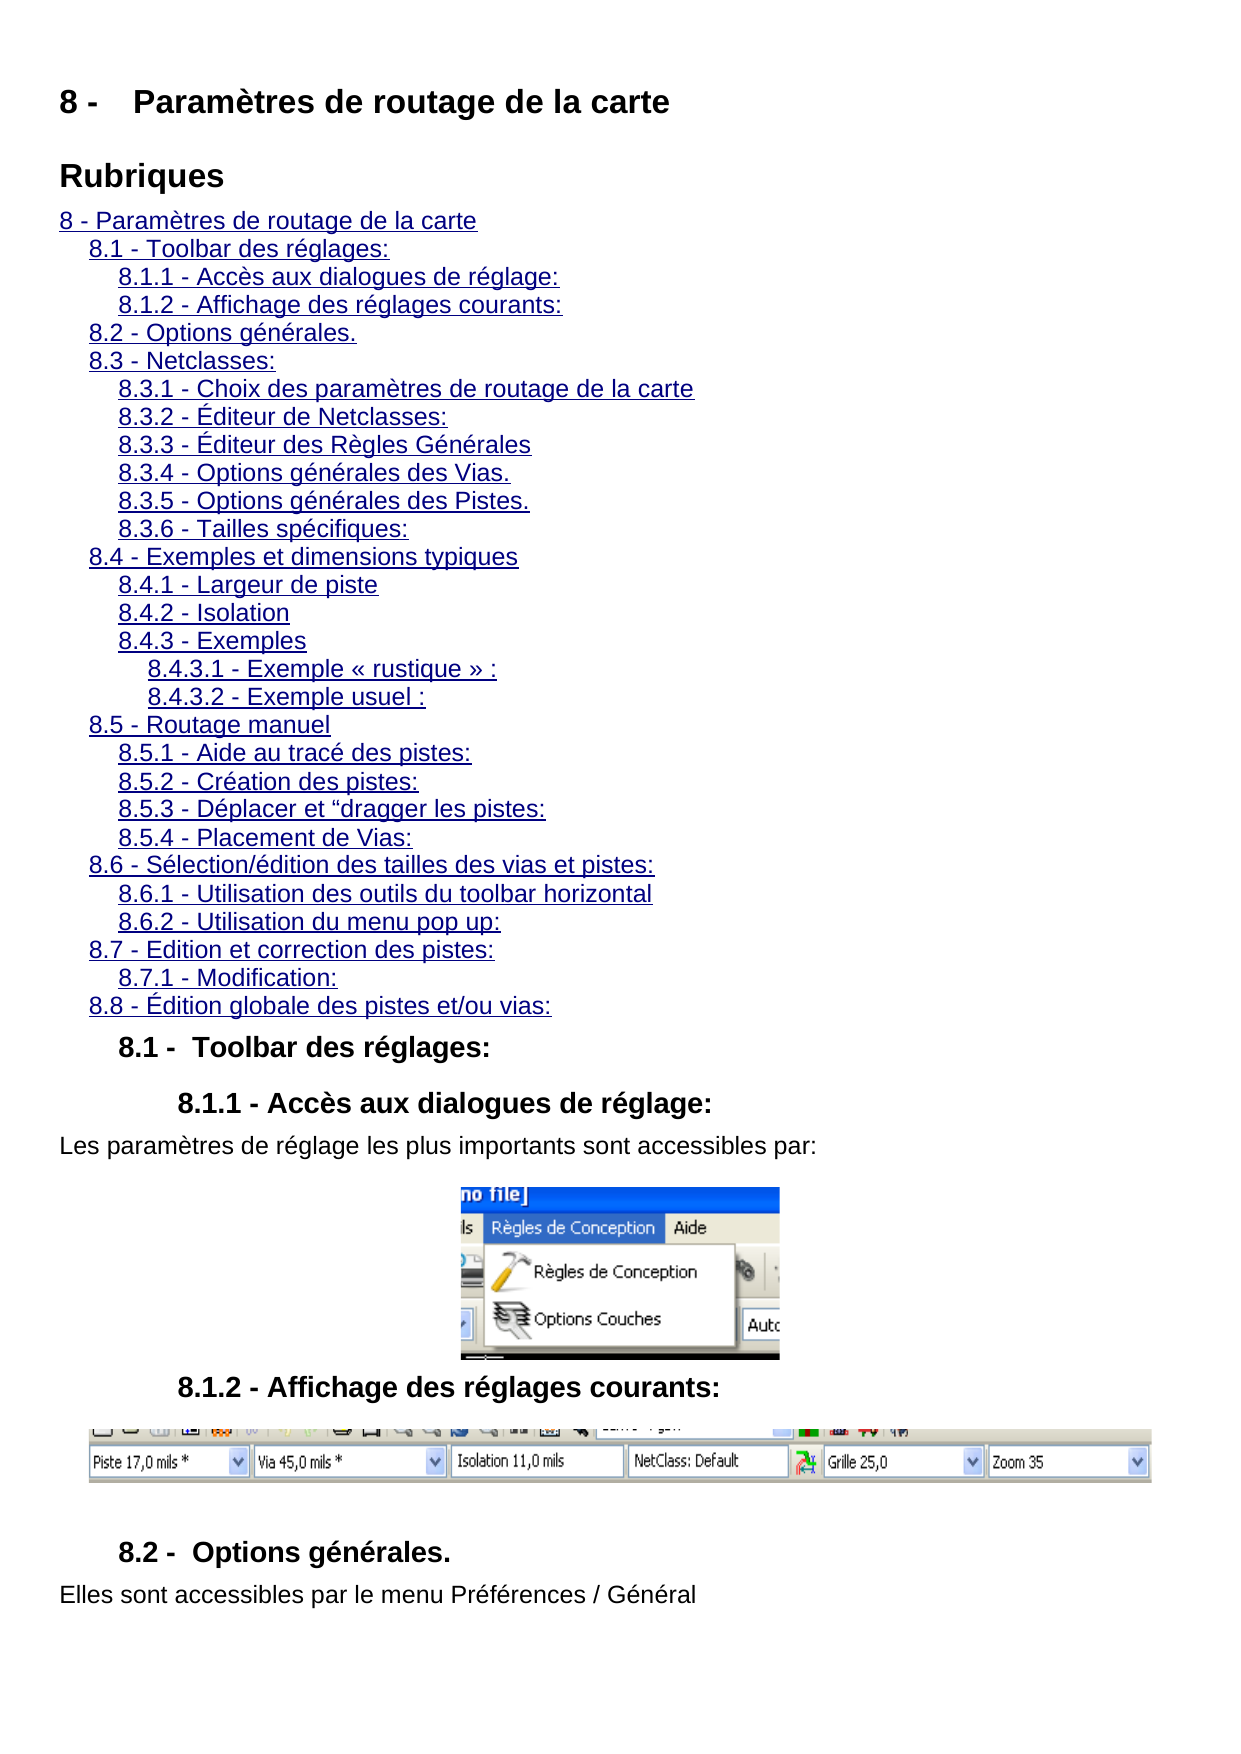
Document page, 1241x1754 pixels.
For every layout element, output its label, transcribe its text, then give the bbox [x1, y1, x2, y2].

text 8.7.1 - Modification: [118, 963, 1181, 992]
text 8.3.6 - Tailles spécifiques: [118, 515, 1181, 543]
text 8.3 - Netclasses: [88, 347, 1181, 375]
text 8.6.2 - Utilisation du menu pop up: [118, 907, 1181, 936]
text 8.3.5 - Options générales des Pistes. [118, 487, 1181, 515]
text 8.6 - Sélection/édition des tailles des vias et pistes: [88, 851, 1181, 879]
text 8.3.3 - Éditeur des Règles Générales [118, 431, 1181, 459]
text 8.4.3 - Exemples [118, 627, 1181, 655]
text 8.3.4 - Options générales des Vias. [118, 459, 1181, 487]
text 8.1.2 - Affichage des réglages courants: [118, 291, 1181, 319]
text Les paramètres de réglage les plus importants sont accessibles par: [59, 1132, 1181, 1160]
subtitle Affichage des réglages courants: [177, 1371, 1181, 1404]
text 8.5.1 - Aide au tracé des pistes: [118, 739, 1181, 767]
text 8.2 - Options générales. [88, 319, 1181, 347]
text 8.5.4 - Placement de Vias: [118, 823, 1181, 851]
text 8.4 - Exemples et dimensions typiques [88, 543, 1181, 571]
text 8.3.2 - Éditeur de Netclasses: [118, 403, 1181, 431]
text 8.5.2 - Création des pistes: [118, 767, 1181, 795]
text 8.4.2 - Isolation [118, 599, 1181, 627]
text 8.8 - Édition globale des pistes et/ou vias: [88, 992, 1181, 1019]
subtitle Rubriques [59, 157, 1181, 194]
text 8.5.3 - Déplacer et “dragger les pistes: [118, 795, 1181, 823]
text 8 - Paramètres de routage de la carte [59, 207, 1181, 235]
text 8.4.3.2 - Exemple usuel : [147, 683, 1181, 711]
text 8.5 - Routage manuel [88, 711, 1181, 739]
text 8.6.1 - Utilisation des outils du toolbar horizontal [118, 879, 1181, 907]
text 8.4.3.1 - Exemple « rustique » : [147, 655, 1181, 683]
text 8.1 - Toolbar des réglages: [88, 235, 1181, 263]
subtitle Options générales. [118, 1536, 1181, 1569]
text Elles sont accessibles par le menu Préférences / Général [59, 1581, 1181, 1609]
text 8.1.1 - Accès aux dialogues de réglage: [118, 263, 1181, 291]
subtitle Toolbar des réglages: [118, 1031, 1181, 1064]
subtitle Paramètres de routage de la carte [59, 83, 1181, 120]
subtitle Accès aux dialogues de réglage: [177, 1087, 1181, 1120]
text 8.3.1 - Choix des paramètres de routage de la carte [118, 375, 1181, 403]
text 8.7 - Edition et correction des pistes: [88, 936, 1181, 963]
picture [460, 1187, 780, 1360]
picture [88, 1429, 1152, 1483]
text 8.4.1 - Largeur de piste [118, 571, 1181, 599]
